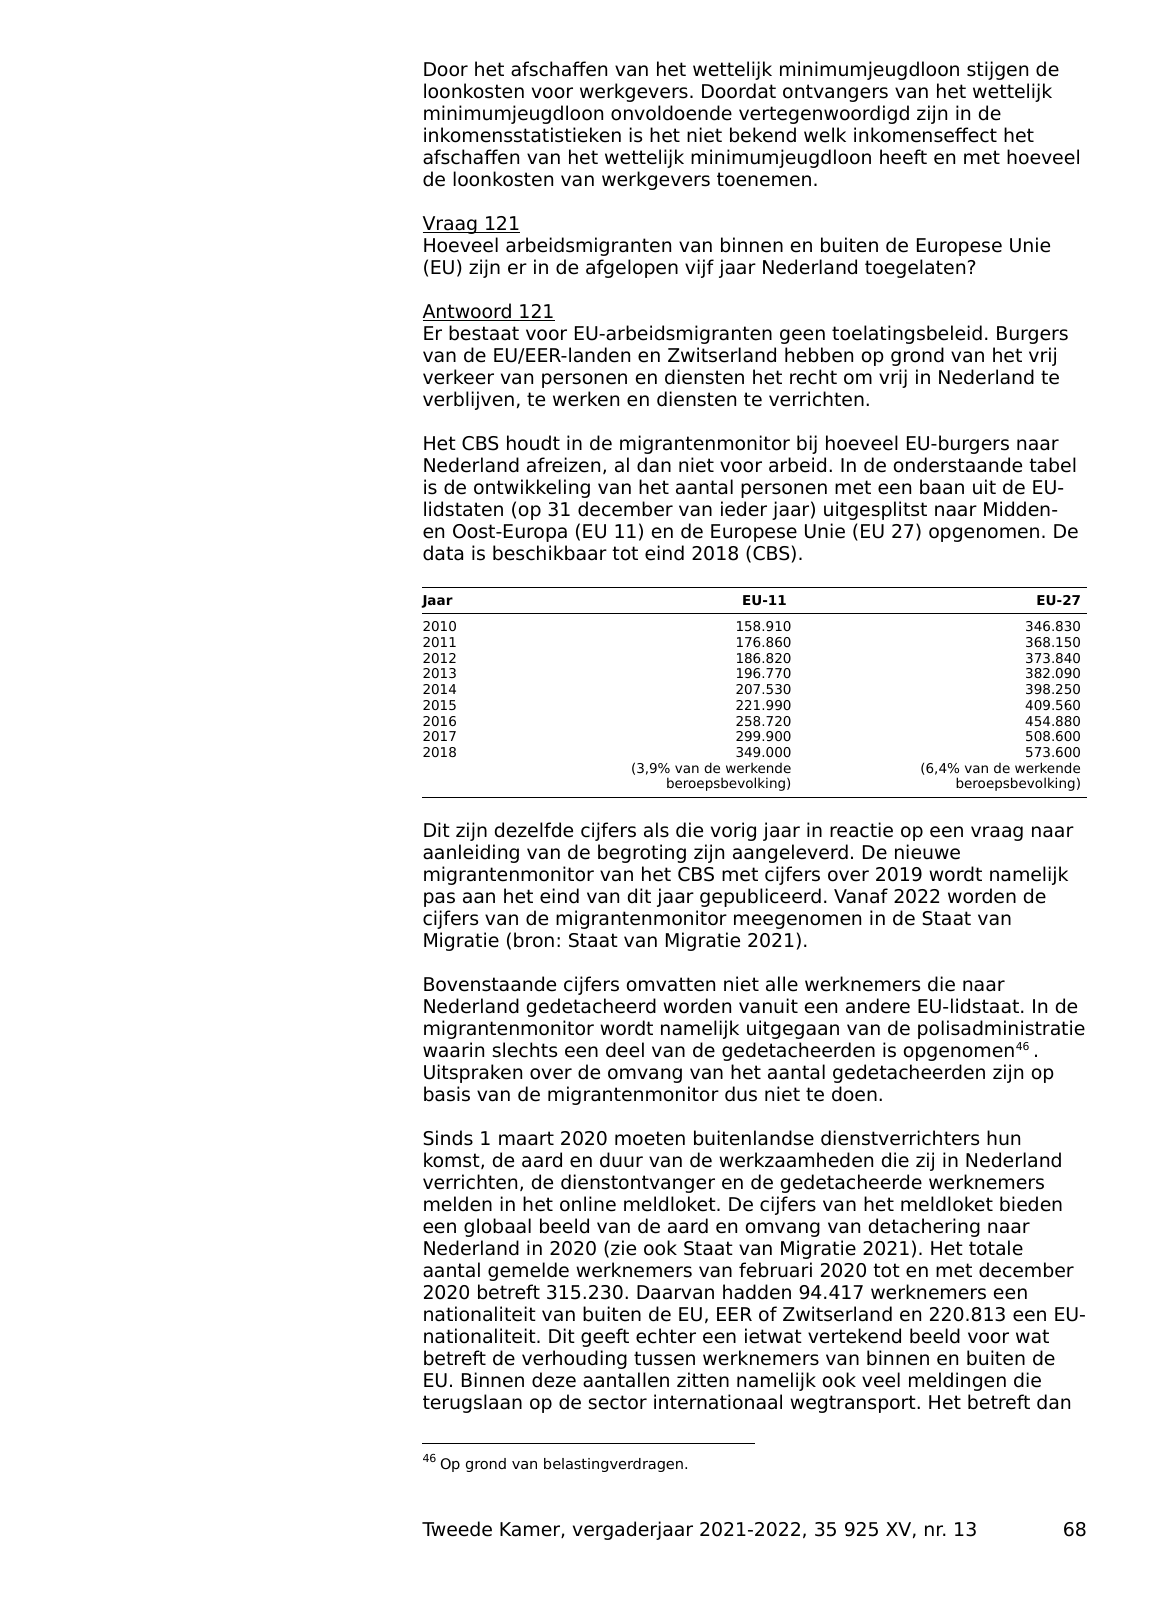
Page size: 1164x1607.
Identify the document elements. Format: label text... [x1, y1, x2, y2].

table_cell 409.560 [797, 698, 1087, 713]
table_header Jaar [422, 588, 502, 613]
table_cell 299.900 [502, 729, 797, 745]
table_cell 346.830 [797, 614, 1087, 635]
table_cell 2017 [422, 729, 502, 745]
table_cell 207.530 [502, 682, 797, 698]
table_cell 176.860 [502, 635, 797, 650]
table_cell 2012 [422, 650, 502, 666]
table_cell 2016 [422, 713, 502, 729]
table_cell 2014 [422, 682, 502, 698]
table_cell 221.990 [502, 698, 797, 713]
table_cell 454.880 [797, 713, 1087, 729]
table_cell 573.600 (6,4% van de werkende beroepsbevolking) [797, 745, 1087, 797]
text Bovenstaande cijfers omvatten niet alle werknemers die naar Nederland gedetacheerd worden vanuit een andere EU-lidstaat. In de migrantenmonitor wordt namelijk uitgegaan van de polisadministratie waarin slechts een deel van de gedetacheerden is opgenomen. Uitspraken over de omvang van het aantal gedetacheerden zijn op basis van de migrantenmonitor dus niet te doen. [422, 974, 1087, 1106]
text Door het afschaffen van het wettelijk minimumjeugdloon stijgen de loonkosten voor werkgevers. Doordat ontvangers van het wettelijk minimumjeugdloon onvoldoende vertegenwoordigd zijn in de inkomensstatistieken is het niet bekend welk inkomenseffect het afschaffen van het wettelijk minimumjeugdloon heeft en met hoeveel de loonkosten van werkgevers toenemen. [422, 59, 1087, 191]
table_cell 258.720 [502, 713, 797, 729]
table_cell 368.150 [797, 635, 1087, 650]
table_cell 398.250 [797, 682, 1087, 698]
table_cell 186.820 [502, 650, 797, 666]
text Sinds 1 maart 2020 moeten buitenlandse dienstverrichters hun komst, de aard en duur van de werkzaamheden die zij in Nederland verrichten, de dienstontvanger en de gedetacheerde werknemers melden in het online meldloket. De cijfers van het meldloket bieden een globaal beeld van de aard en omvang van detachering naar Nederland in 2020 (zie ook Staat van Migratie 2021). Het totale aantal gemelde werknemers van februari 2020 tot en met december 2020 betreft 315.230. Daarvan hadden 94.417 werknemers een nationaliteit van buiten de EU, EER of Zwitserland en 220.813 een EU-nationaliteit. Dit geeft echter een ietwat vertekend beeld voor wat betreft de verhouding tussen werknemers van binnen en buiten de EU. Binnen deze aantallen zitten namelijk ook veel meldingen die terugslaan op de sector internationaal wegtransport. Het betreft dan [422, 1128, 1087, 1414]
text Het CBS houdt in de migrantenmonitor bij hoeveel EU-burgers naar Nederland afreizen, al dan niet voor arbeid. In de onderstaande tabel is de ontwikkeling van het aantal personen met een baan uit de EU-lidstaten (op 31 december van ieder jaar) uitgesplitst naar Midden- en Oost-Europa (EU 11) en de Europese Unie (EU 27) opgenomen. De data is beschikbaar tot eind 2018 (CBS). [422, 433, 1087, 565]
subtitle Antwoord 121 [422, 301, 1087, 323]
table_header EU-11 [502, 588, 797, 613]
text Op grond van belastingverdragen. [422, 1452, 1087, 1474]
table_cell 2013 [422, 666, 502, 682]
table_cell 2011 [422, 635, 502, 650]
table_cell 508.600 [797, 729, 1087, 745]
text Er bestaat voor EU-arbeidsmigranten geen toelatingsbeleid. Burgers van de EU/EER-landen en Zwitserland hebben op grond van het vrij verkeer van personen en diensten het recht om vrij in Nederland te verblijven, te werken en diensten te verrichten. [422, 323, 1087, 411]
table_cell 2015 [422, 698, 502, 713]
table_cell 382.090 [797, 666, 1087, 682]
subtitle Vraag 121 [422, 213, 1087, 235]
table_cell 196.770 [502, 666, 797, 682]
table_cell 373.840 [797, 650, 1087, 666]
table_cell 2010 [422, 614, 502, 635]
table_cell 158.910 [502, 614, 797, 635]
table_cell 349.000 (3,9% van de werkende beroepsbevolking) [502, 745, 797, 797]
table_header EU-27 [797, 588, 1087, 613]
text Hoeveel arbeidsmigranten van binnen en buiten de Europese Unie (EU) zijn er in de afgelopen vijf jaar Nederland toegelaten? [422, 235, 1087, 279]
text Dit zijn dezelfde cijfers als die vorig jaar in reactie op een vraag naar aanleiding van de begroting zijn aangeleverd. De nieuwe migrantenmonitor van het CBS met cijfers over 2019 wordt namelijk pas aan het eind van dit jaar gepubliceerd. Vanaf 2022 worden de cijfers van de migrantenmonitor meegenomen in de Staat van Migratie (bron: Staat van Migratie 2021). [422, 820, 1087, 952]
table_cell 2018 [422, 745, 502, 797]
